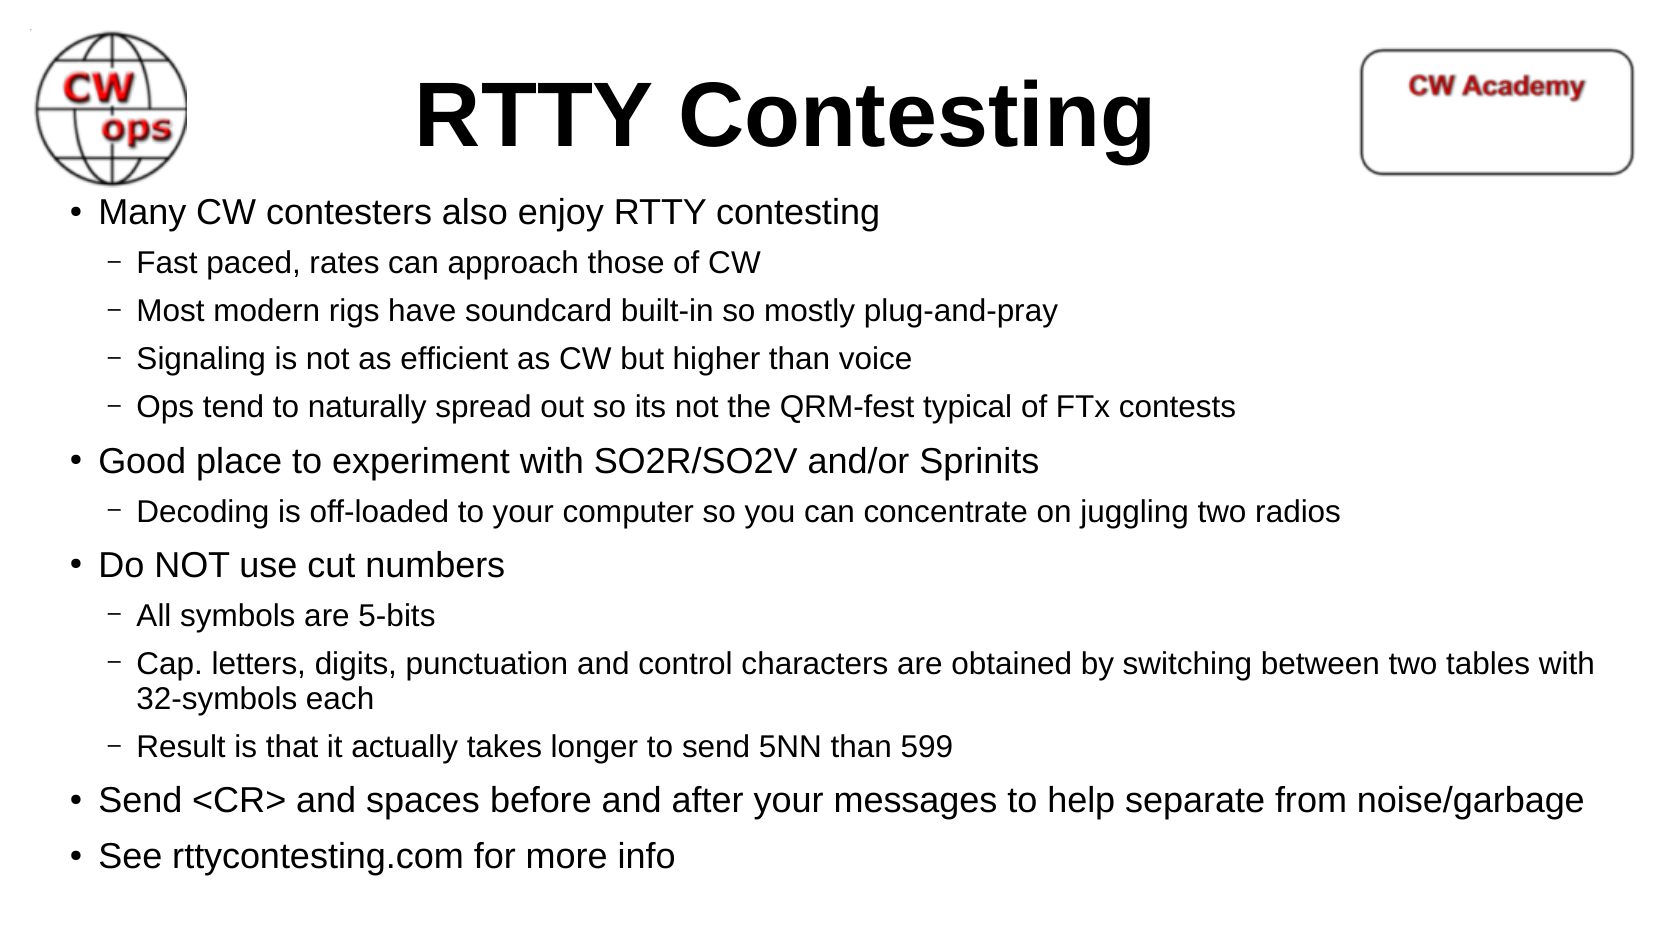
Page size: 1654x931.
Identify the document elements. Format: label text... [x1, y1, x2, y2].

list Many CW contesters also enjoy RTTY contesting Fast paced, rates can approach those of CW Most modern rigs have soundcard built-in so mostly plug-and-pray Signaling is not as efficient as CW but higher than voice Ops tend to naturally spread out so its not the QRM-fest typical of FTx contests Good place to experiment with SO2R/SO2V and/or Sprinits Decoding is off-loaded to your computer so you can concentrate on juggling two radios Do NOT use cut numbers All symbols are 5-bits Cap. letters, digits, punctuation and control characters are obtained by switching between two tables with 32-symbols each Result is that it actually takes longer to send 5NN than 599 Send <CR> and spaces before and after your messages to help separate from noise/garbage See rttycontesting.com for more info [60, 192, 1606, 916]
picture [30, 29, 187, 180]
title RTTY Contesting [41, 37, 1531, 193]
picture [1531, 37, 1640, 186]
